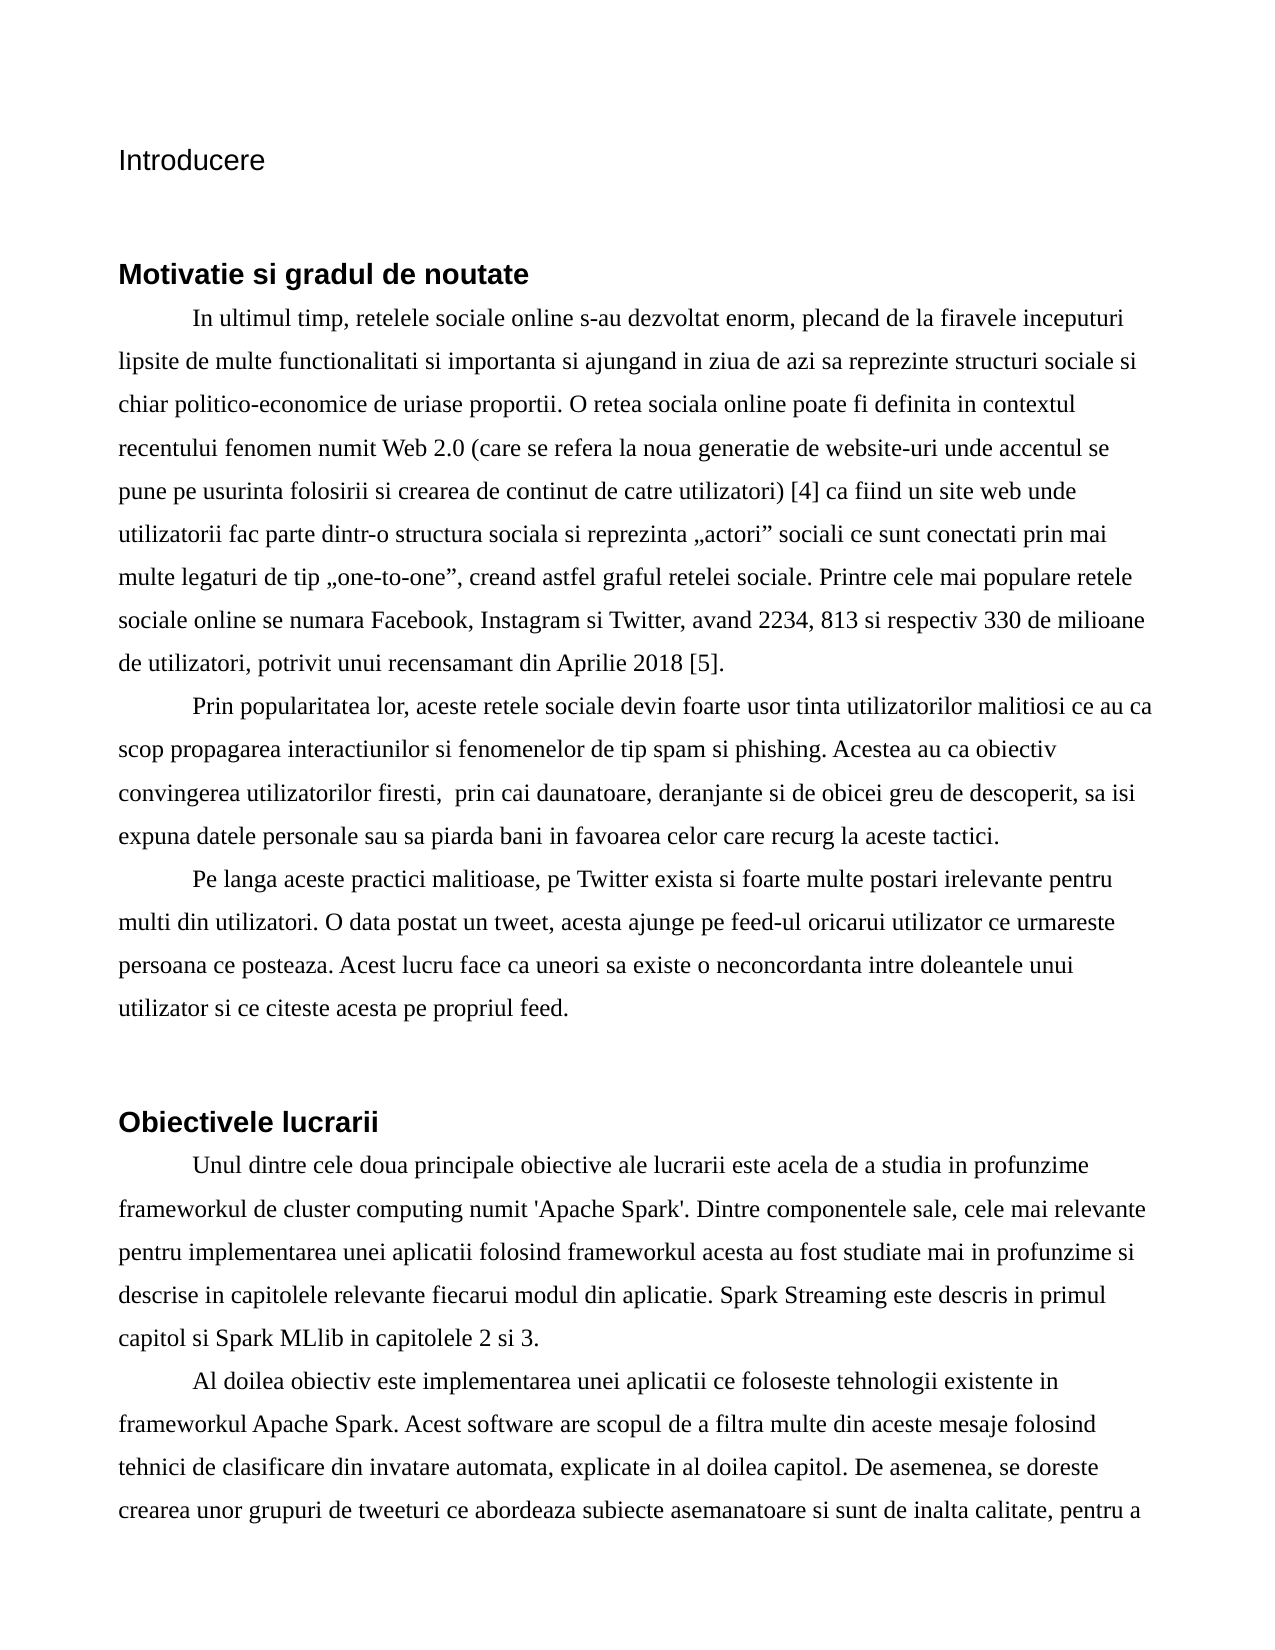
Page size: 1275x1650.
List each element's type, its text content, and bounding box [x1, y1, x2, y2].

subtitle Obiectivele lucrarii [118, 1104, 1157, 1138]
text In ultimul timp, retelele sociale online s-au dezvoltat enorm, plecand de la firavele inceputuri lipsite de multe functionalitati si importanta si ajungand in ziua de azi sa reprezinte structuri sociale si chiar politico-economice de uriase proportii. O retea sociala online poate fi definita in contextul recentului fenomen numit Web 2.0 (care se refera la noua generatie de website-uri unde accentul se pune pe usurinta folosirii si crearea de continut de catre utilizatori) [4] ca fiind un site web unde utilizatorii fac parte dintr-o structura sociala si reprezinta „actori” sociali ce sunt conectati prin mai multe legaturi de tip „one-to-one”, creand astfel graful retelei sociale. Printre cele mai populare retele sociale online se numara Facebook, Instagram si Twitter, avand 2234, 813 si respectiv 330 de milioane de utilizatori, potrivit unui recensamant din Aprilie 2018 [5]. [118, 303, 1157, 677]
text Al doilea obiectiv este implementarea unei aplicatii ce foloseste tehnologii existente in frameworkul Apache Spark. Acest software are scopul de a filtra multe din aceste mesaje folosind tehnici de clasificare din invatare automata, explicate in al doilea capitol. De asemenea, se doreste crearea unor grupuri de tweeturi ce abordeaza subiecte asemanatoare si sunt de inalta calitate, pentru a [118, 1366, 1157, 1524]
subtitle Introducere [118, 143, 1157, 177]
text Pe langa aceste practici malitioase, pe Twitter exista si foarte multe postari irelevante pentru multi din utilizatori. O data postat un tweet, acesta ajunge pe feed-ul oricarui utilizator ce urmareste persoana ce posteaza. Acest lucru face ca uneori sa existe o neconcordanta intre doleantele unui utilizator si ce citeste acesta pe propriul feed. [118, 864, 1157, 1022]
text Prin popularitatea lor, aceste retele sociale devin foarte usor tinta utilizatorilor malitiosi ce au ca scop propagarea interactiunilor si fenomenelor de tip spam si phishing. Acestea au ca obiectiv convingerea utilizatorilor firesti, prin cai daunatoare, deranjante si de obicei greu de descoperit, sa isi expuna datele personale sau sa piarda bani in favoarea celor care recurg la aceste tactici. [118, 691, 1157, 849]
text Unul dintre cele doua principale obiective ale lucrarii este acela de a studia in profunzime frameworkul de cluster computing numit 'Apache Spark'. Dintre componentele sale, cele mai relevante pentru implementarea unei aplicatii folosind frameworkul acesta au fost studiate mai in profunzime si descrise in capitolele relevante fiecarui modul din aplicatie. Spark Streaming este descris in primul capitol si Spark MLlib in capitolele 2 si 3. [118, 1151, 1157, 1352]
subtitle Motivatie si gradul de noutate [118, 257, 1157, 291]
